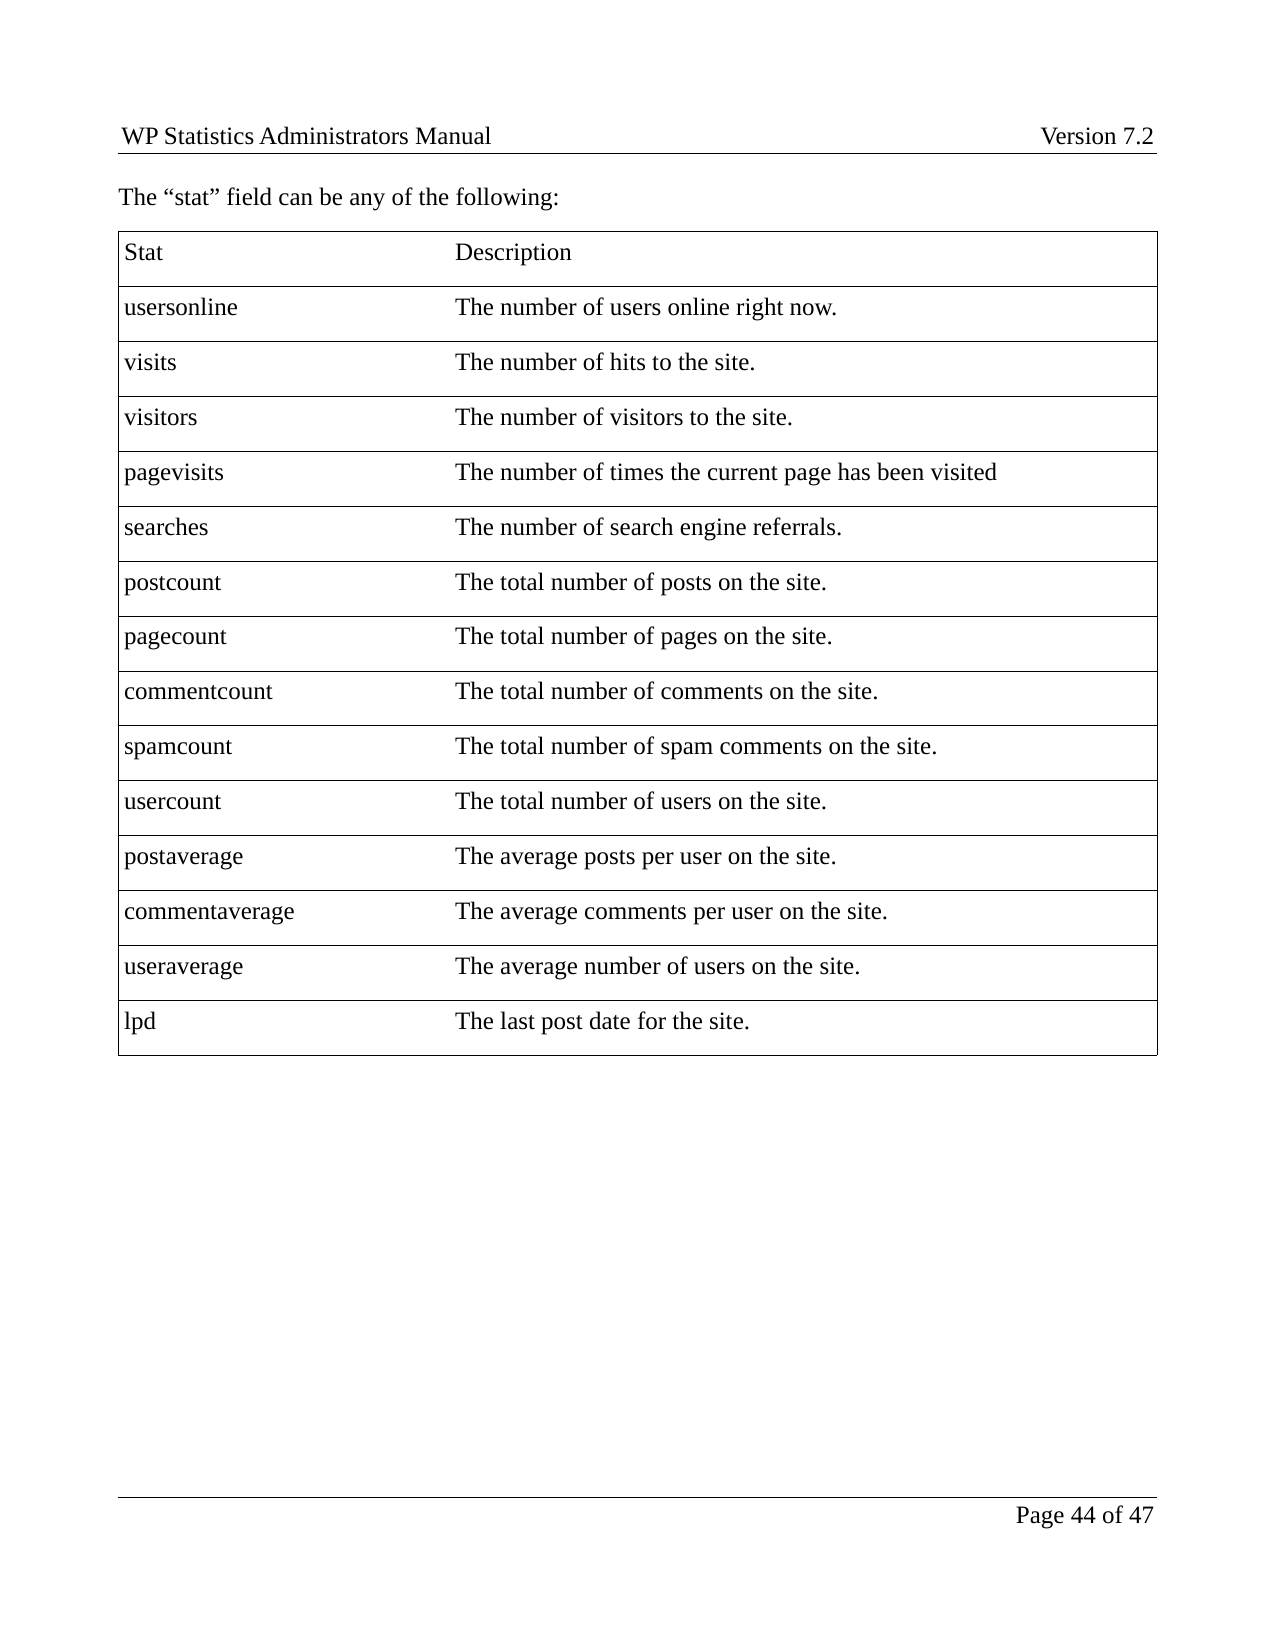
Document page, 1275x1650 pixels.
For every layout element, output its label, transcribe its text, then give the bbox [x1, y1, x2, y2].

table_cell usersonline [119, 287, 449, 341]
table_cell lpd [119, 1001, 449, 1055]
table_cell The number of hits to the site. [449, 342, 1157, 396]
table_cell usercount [119, 781, 449, 835]
table_header Stat [119, 232, 449, 286]
table_cell postcount [119, 562, 449, 616]
table_cell The total number of spam comments on the site. [449, 726, 1157, 780]
table_cell The last post date for the site. [449, 1001, 1157, 1055]
table_cell The average comments per user on the site. [449, 891, 1157, 945]
table_cell useraverage [119, 946, 449, 1000]
table_cell The average number of users on the site. [449, 946, 1157, 1000]
text The “stat” field can be any of the following: [118, 182, 1157, 211]
table_cell visits [119, 342, 449, 396]
table_cell commentcount [119, 672, 449, 725]
table_cell searches [119, 507, 449, 561]
table_cell The average posts per user on the site. [449, 836, 1157, 890]
table_cell The number of users online right now. [449, 287, 1157, 341]
table_cell postaverage [119, 836, 449, 890]
table_cell The number of times the current page has been visited [449, 452, 1157, 506]
table_cell commentaverage [119, 891, 449, 945]
table_cell The number of search engine referrals. [449, 507, 1157, 561]
table_cell spamcount [119, 726, 449, 780]
table_cell The total number of posts on the site. [449, 562, 1157, 616]
table_cell visitors [119, 397, 449, 451]
table_cell pagevisits [119, 452, 449, 506]
table_cell The number of visitors to the site. [449, 397, 1157, 451]
table_cell The total number of comments on the site. [449, 672, 1157, 725]
table_header Description [449, 232, 1157, 286]
table_cell The total number of users on the site. [449, 781, 1157, 835]
table_cell pagecount [119, 617, 449, 671]
table_cell The total number of pages on the site. [449, 617, 1157, 671]
